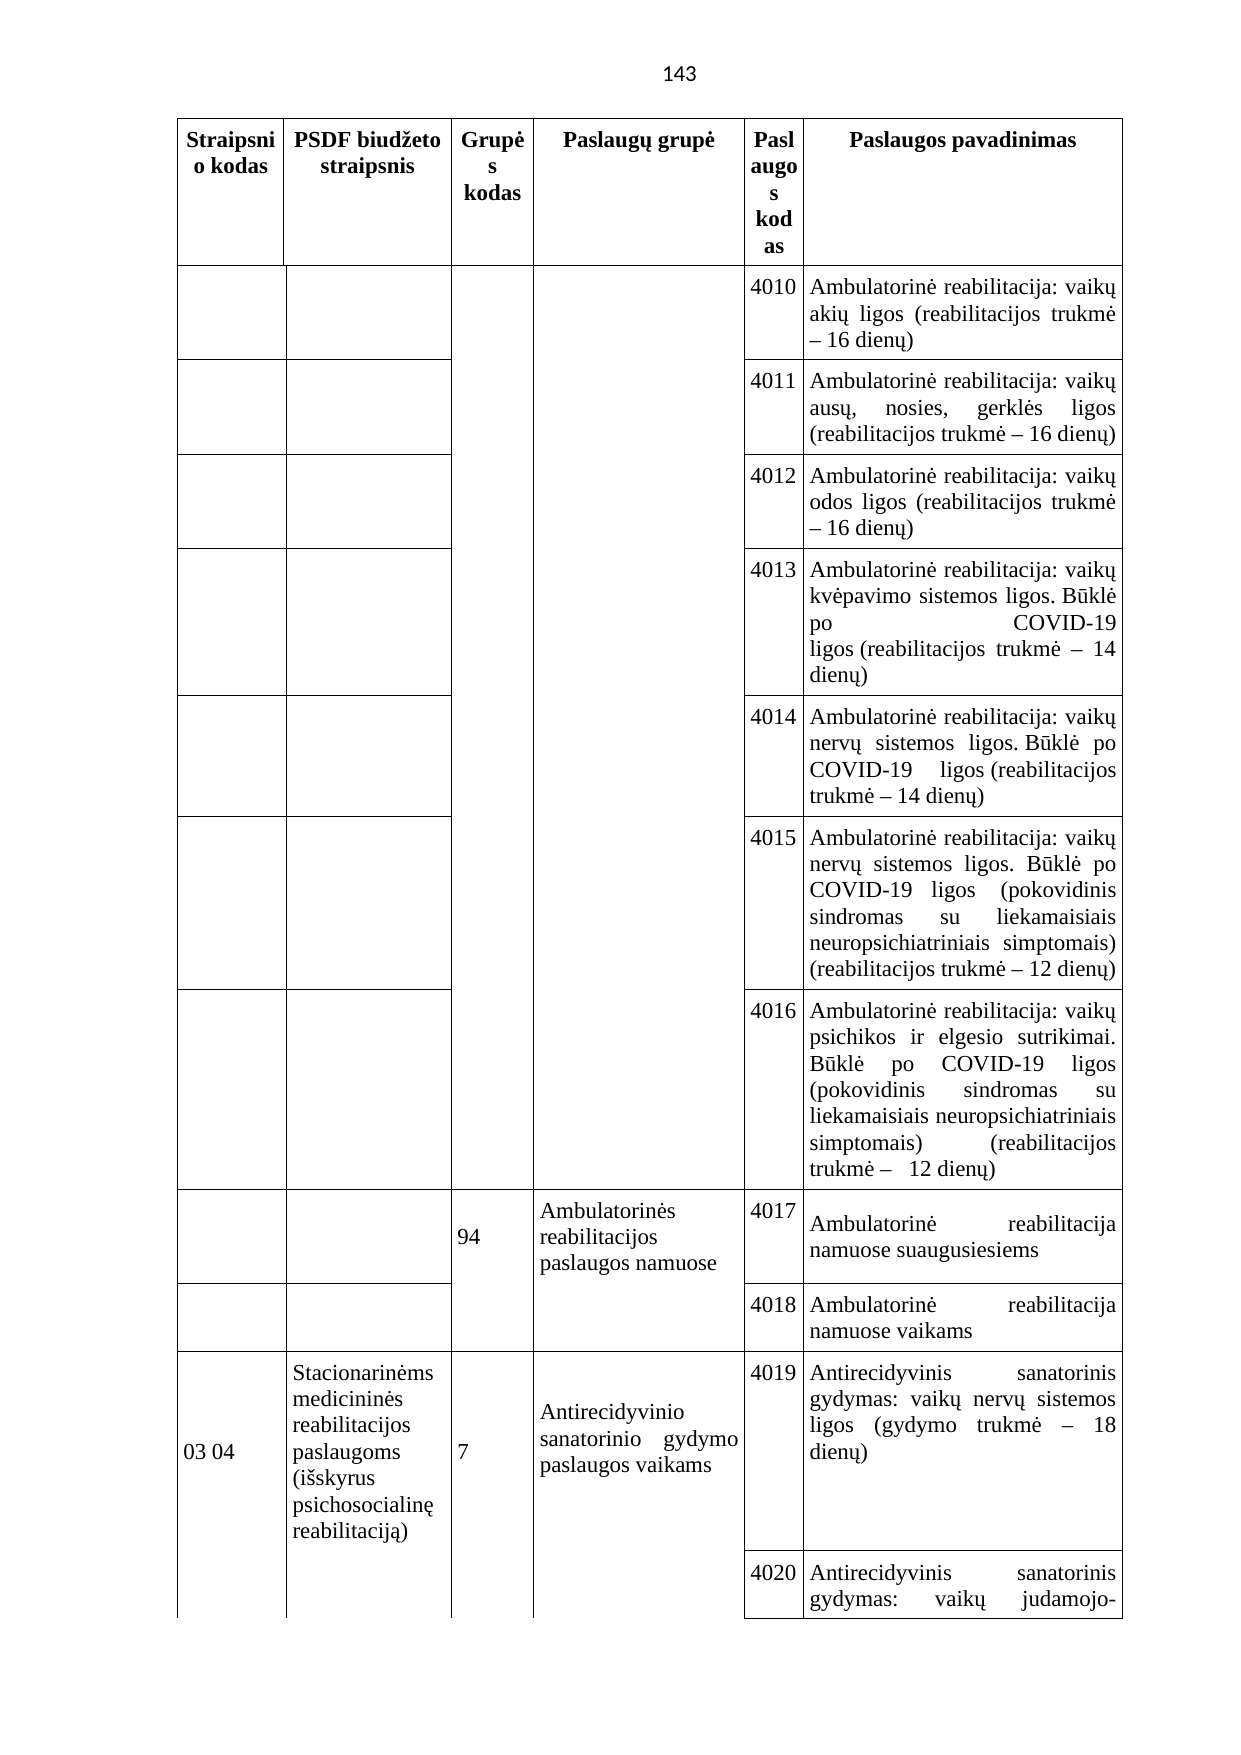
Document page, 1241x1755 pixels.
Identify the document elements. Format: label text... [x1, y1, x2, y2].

table_cell [287, 1284, 451, 1351]
table_cell Ambulatorinė reabilitacija: vaikų akių ligos (reabilitacijos trukmė – 16 dienų) [804, 266, 1122, 359]
table_cell [178, 455, 286, 548]
table_cell 4019 [745, 1352, 803, 1550]
table_cell [287, 266, 451, 359]
table_cell 4011 [745, 360, 803, 454]
table_cell 4013 [745, 549, 803, 695]
table_cell [178, 549, 286, 695]
table_cell 4015 [745, 817, 803, 989]
table_cell Ambulatorinės reabilitacijos paslaugos namuose [534, 1190, 744, 1283]
table_cell [178, 1550, 286, 1618]
table_cell 4017 [745, 1190, 803, 1283]
table_cell [534, 1550, 744, 1618]
table_cell [534, 359, 744, 454]
table_cell [178, 360, 286, 454]
table_cell [452, 989, 533, 1188]
table_cell [178, 1190, 286, 1283]
table_cell [287, 360, 451, 454]
table_cell [452, 1550, 533, 1618]
table_cell 4014 [745, 696, 803, 816]
table_cell 4020 [745, 1551, 803, 1618]
table_cell 4018 [745, 1284, 803, 1351]
table_cell [534, 1283, 744, 1351]
table_cell Stacionarinėms medicininės reabilitacijos paslaugoms (išskyrus psichosocialinę reabilitaciją) [287, 1352, 451, 1550]
table_header Paslaugos kodas [745, 119, 803, 265]
table_cell Ambulatorinė reabilitacija: vaikų psichikos ir elgesio sutrikimai. Būklė po COVID-19 ligos (pokovidinis sindromas su liekamaisiais neuropsichiatriniais simptomais) (reabilitacijos trukmė – 12 dienų) [804, 990, 1122, 1188]
table_cell [534, 816, 744, 989]
table_cell [452, 1283, 533, 1351]
table_cell [178, 990, 286, 1188]
table_cell 4010 [745, 266, 803, 359]
table_header Paslaugų grupė [534, 119, 744, 265]
table_cell [534, 989, 744, 1188]
table_cell [452, 266, 533, 359]
table_cell Antirecidyvinis sanatorinis gydymas: vaikų nervų sistemos ligos (gydymo trukmė – 18 dienų) [804, 1352, 1122, 1550]
table_cell Ambulatorinė reabilitacija: vaikų nervų sistemos ligos. Būklė po COVID-19 ligos (pokovidinis sindromas su liekamaisiais neuropsichiatriniais simptomais) (reabilitacijos trukmė – 12 dienų) [804, 817, 1122, 989]
table_cell 4016 [745, 990, 803, 1188]
table_cell [178, 696, 286, 816]
table_cell 94 [452, 1190, 533, 1283]
table_cell Ambulatorinė reabilitacija namuose suaugusiesiems [804, 1190, 1122, 1283]
table_cell Ambulatorinė reabilitacija: vaikų odos ligos (reabilitacijos trukmė – 16 dienų) [804, 455, 1122, 548]
table_header PSDF biudžeto straipsnis [284, 119, 451, 265]
table_cell [534, 695, 744, 816]
table_cell [287, 990, 451, 1188]
table_cell [287, 817, 451, 989]
table_cell [287, 549, 451, 695]
table_cell [534, 548, 744, 695]
table_cell 03 04 [178, 1352, 286, 1550]
table_cell [287, 455, 451, 548]
table_cell 4012 [745, 455, 803, 548]
table_cell [178, 266, 286, 359]
table_cell [452, 816, 533, 989]
table_cell Ambulatorinė reabilitacija: vaikų kvėpavimo sistemos ligos. Būklė po COVID-19 ligos (reabilitacijos trukmė – 14 dienų) [804, 549, 1122, 695]
table_cell [287, 1190, 451, 1283]
table_cell [287, 1550, 451, 1618]
table_cell [178, 817, 286, 989]
table_header Grupės kodas [452, 119, 533, 265]
table_cell [452, 548, 533, 695]
table_header Paslaugos pavadinimas [804, 119, 1122, 265]
table_cell Antirecidyvinis sanatorinis gydymas: vaikų judamojo- [804, 1551, 1122, 1618]
table_cell [287, 696, 451, 816]
table_cell [452, 454, 533, 548]
table_cell [452, 695, 533, 816]
table_header Straipsnio kodas [178, 119, 283, 265]
table_cell Ambulatorinė reabilitacija: vaikų ausų, nosies, gerklės ligos (reabilitacijos trukmė – 16 dienų) [804, 360, 1122, 454]
table_cell [452, 359, 533, 454]
table_cell Ambulatorinė reabilitacija: vaikų nervų sistemos ligos. Būklė po COVID-19 ligos (reabilitacijos trukmė – 14 dienų) [804, 696, 1122, 816]
table_cell [178, 1284, 286, 1351]
table_cell Antirecidyvinio sanatorinio gydymo paslaugos vaikams [534, 1352, 744, 1550]
table_cell [534, 266, 744, 359]
table_cell Ambulatorinė reabilitacija namuose vaikams [804, 1284, 1122, 1351]
table_cell 7 [452, 1352, 533, 1550]
table_cell [534, 454, 744, 548]
